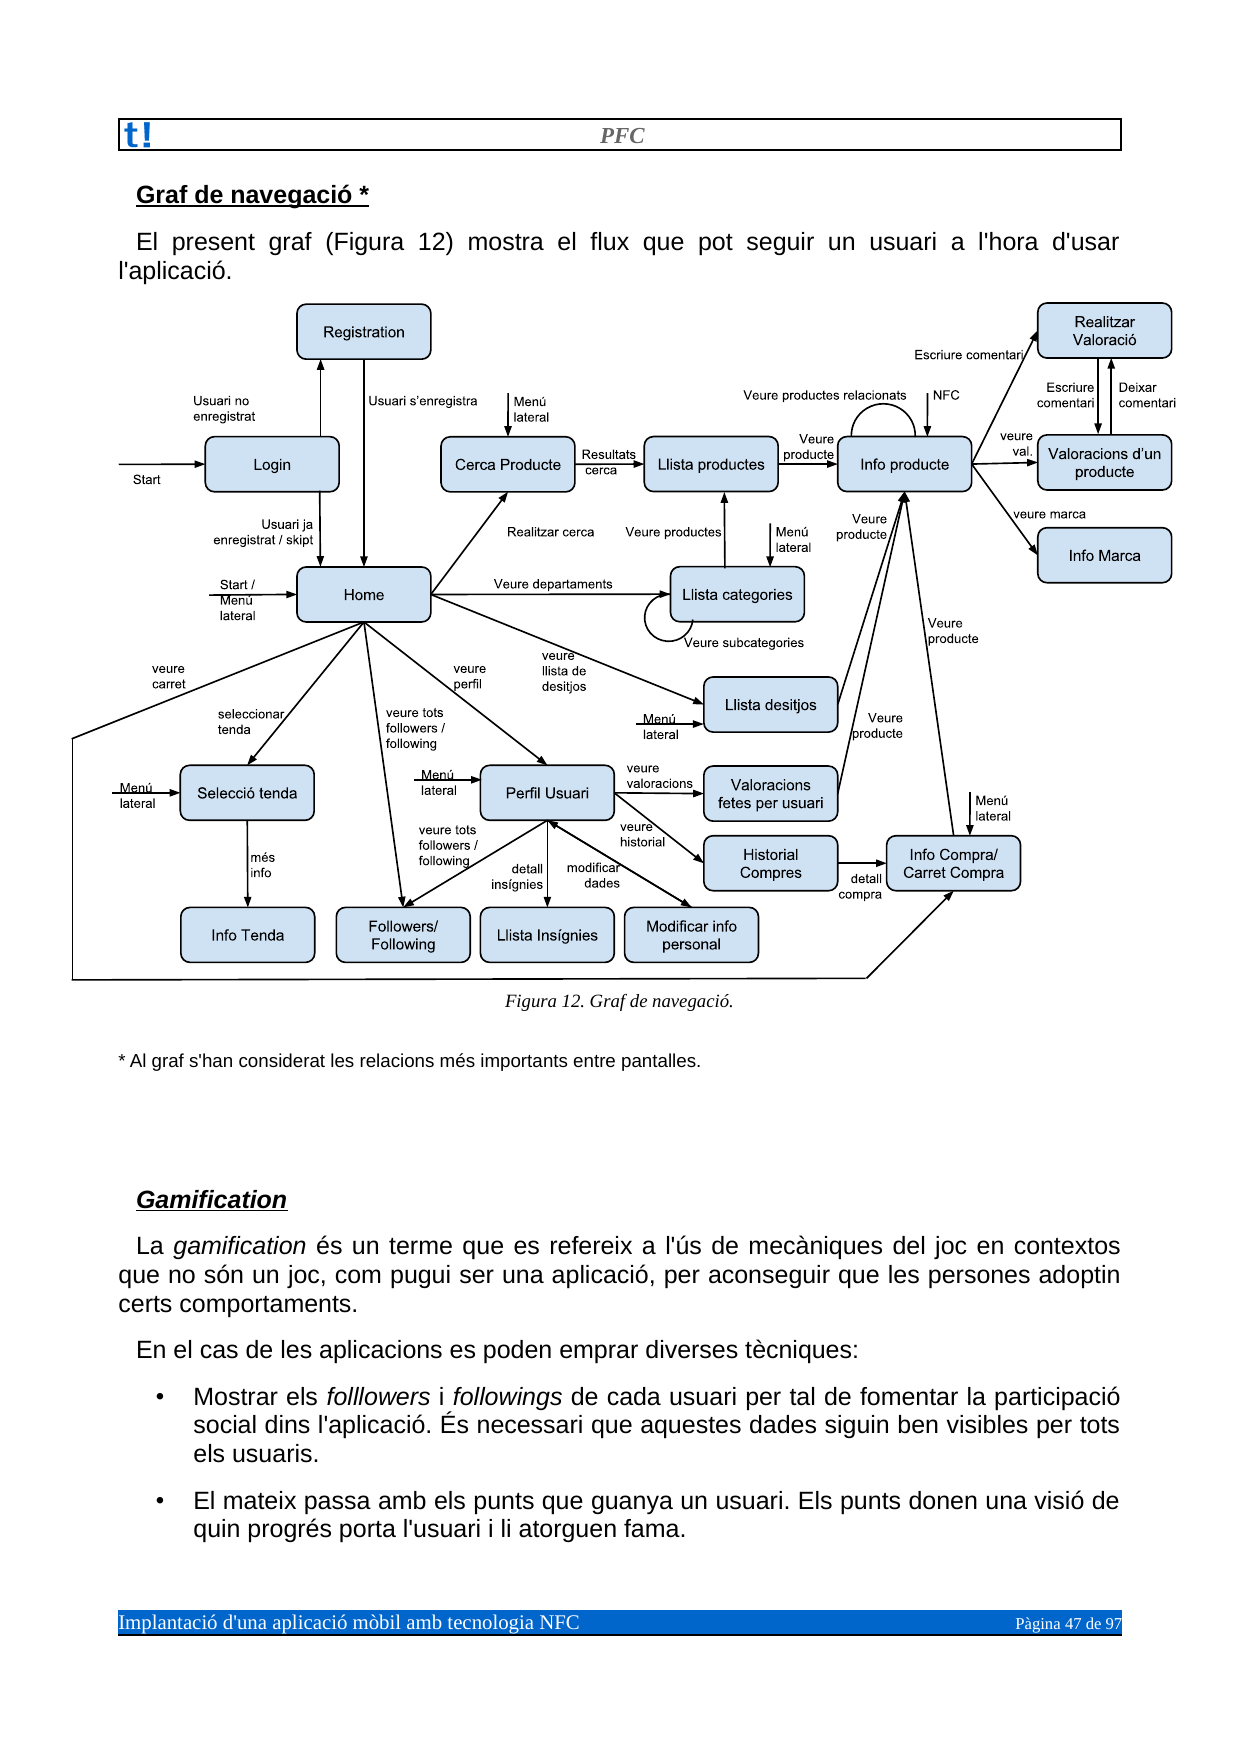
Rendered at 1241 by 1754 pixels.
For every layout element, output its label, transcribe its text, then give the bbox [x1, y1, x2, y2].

picture [123, 121, 151, 148]
list Mostrar els folllowers i followings de cada usuari per tal de fomentar la participació social dins l'aplicació. És necessari que aquestes dades siguin ben visibles per tots els usuaris. [156, 1382, 1122, 1468]
text En el cas de les aplicacions es poden emprar diverses tècniques: [118, 1335, 1122, 1364]
list El mateix passa amb els punts que guanya un usuari. Els punts donen una visió de quin progrés porta l'usuari i li atorguen fama. [156, 1486, 1122, 1543]
text Gamification [118, 1185, 1122, 1213]
text El present graf (Figura 12) mostra el flux que pot seguir un usuari a l'hora d'usar l'aplicació. [118, 227, 1122, 284]
list * Al graf s'han considerat les relacions més importants entre pantalles. [118, 1049, 1122, 1071]
text Graf de navegació * [118, 181, 1122, 209]
text La gamification és un terme que es refereix a l'ús de mecàniques del joc en contextos que no són un joc, com pugui ser una aplicació, per aconseguir que les persones adoptin certs comportaments. [118, 1231, 1122, 1317]
text Figura 12. Graf de navegació. [59, 306, 1181, 1012]
